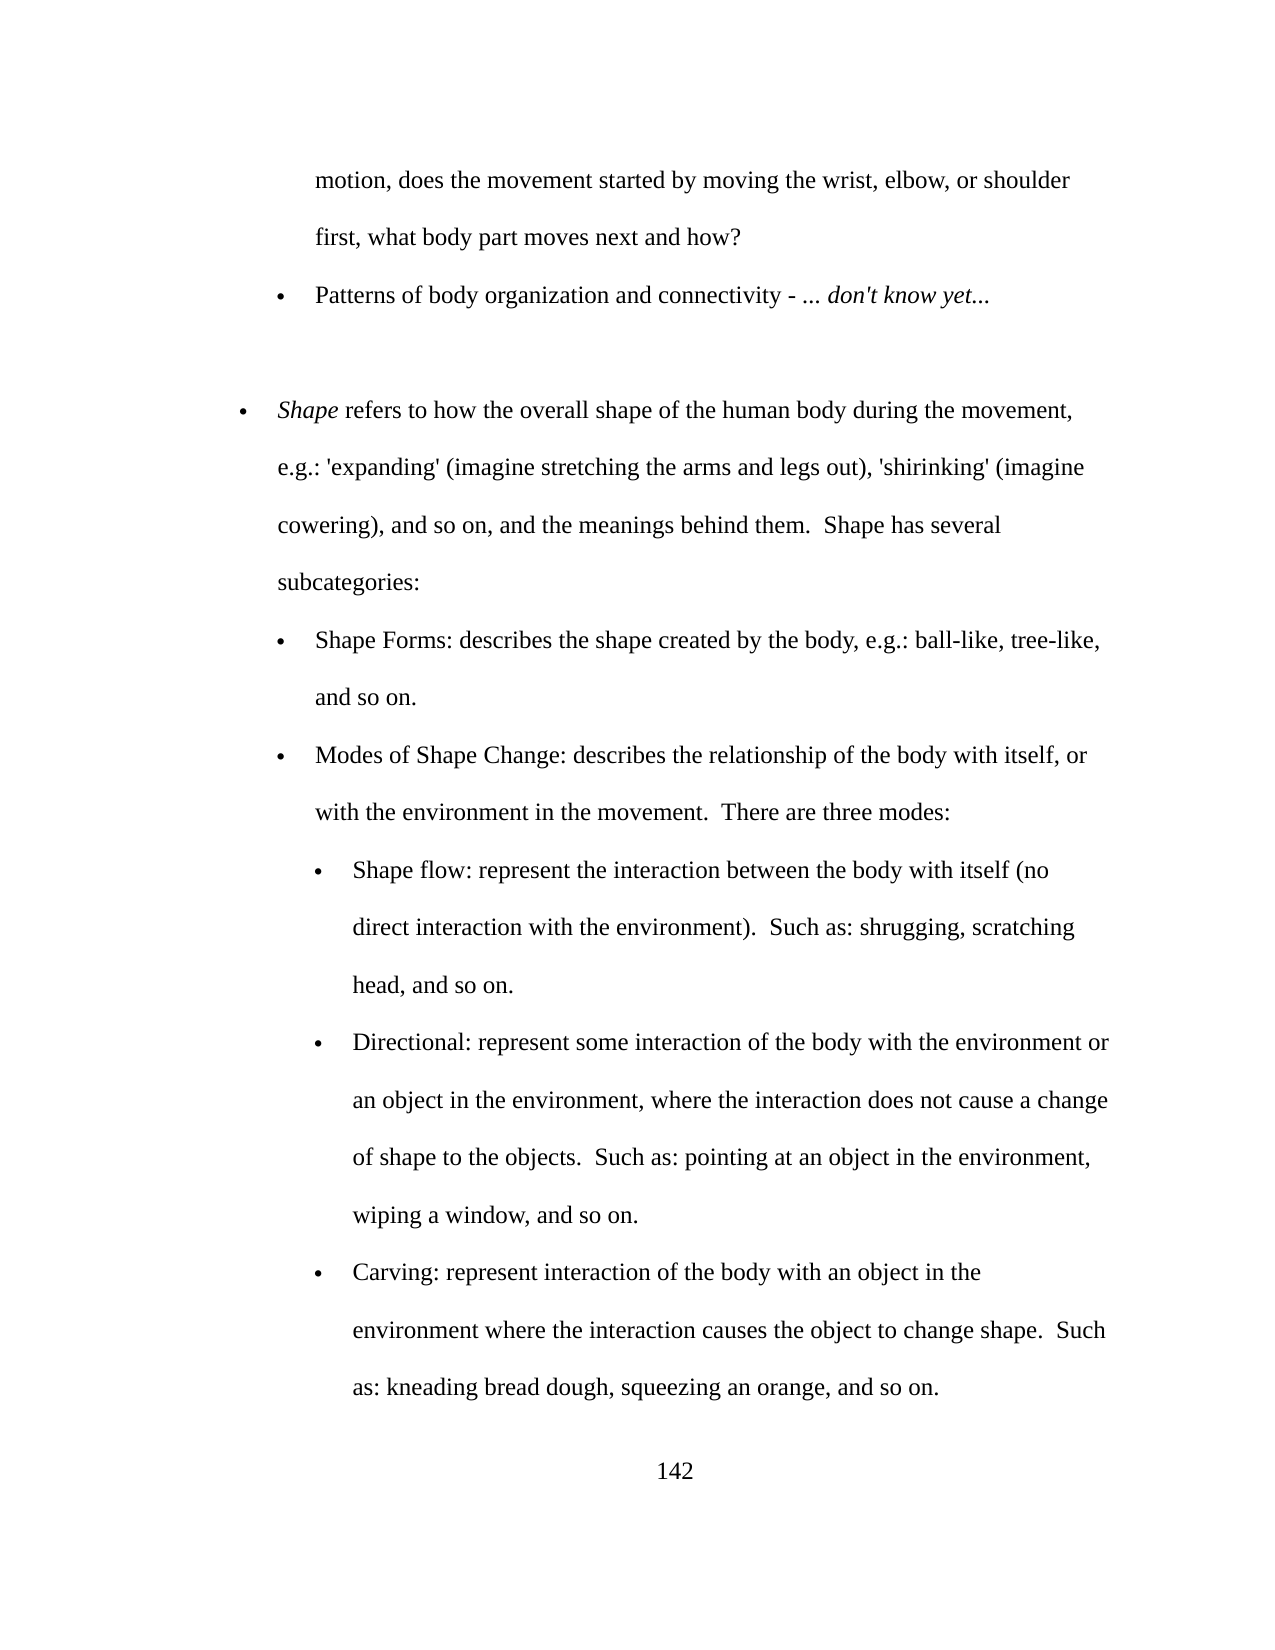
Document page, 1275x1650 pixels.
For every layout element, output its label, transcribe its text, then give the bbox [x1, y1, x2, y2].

list Patterns of body organization and connectivity - ... don't know yet... [277, 280, 1110, 308]
list Carving: represent interaction of the body with an object in the environment where the interaction causes the object to change shape. Such as: kneading bread dough, squeezing an orange, and so on. [315, 1257, 1110, 1401]
list Shape Forms: describes the shape created by the body, e.g.: ball-like, tree-like, and so on. [277, 625, 1110, 711]
list motion, does the movement started by moving the wrist, elbow, or shoulder first, what body part moves next and how? [277, 165, 1110, 251]
list Modes of Shape Change: describes the relationship of the body with itself, or with the environment in the movement. There are three modes: [277, 740, 1110, 826]
list Directional: represent some interaction of the body with the environment or an object in the environment, where the interaction does not cause a change of shape to the objects. Such as: pointing at an object in the environment, wiping a window, and so on. [315, 1027, 1110, 1228]
list Shape refers to how the overall shape of the human body during the movement, e.g.: 'expanding' (imagine stretching the arms and legs out), 'shirinking' (imagine cowering), and so on, and the meanings behind them. Shape has several subcategories: [240, 395, 1110, 596]
list Shape flow: represent the interaction between the body with itself (no direct interaction with the environment). Such as: shrugging, scratching head, and so on. [315, 855, 1110, 998]
